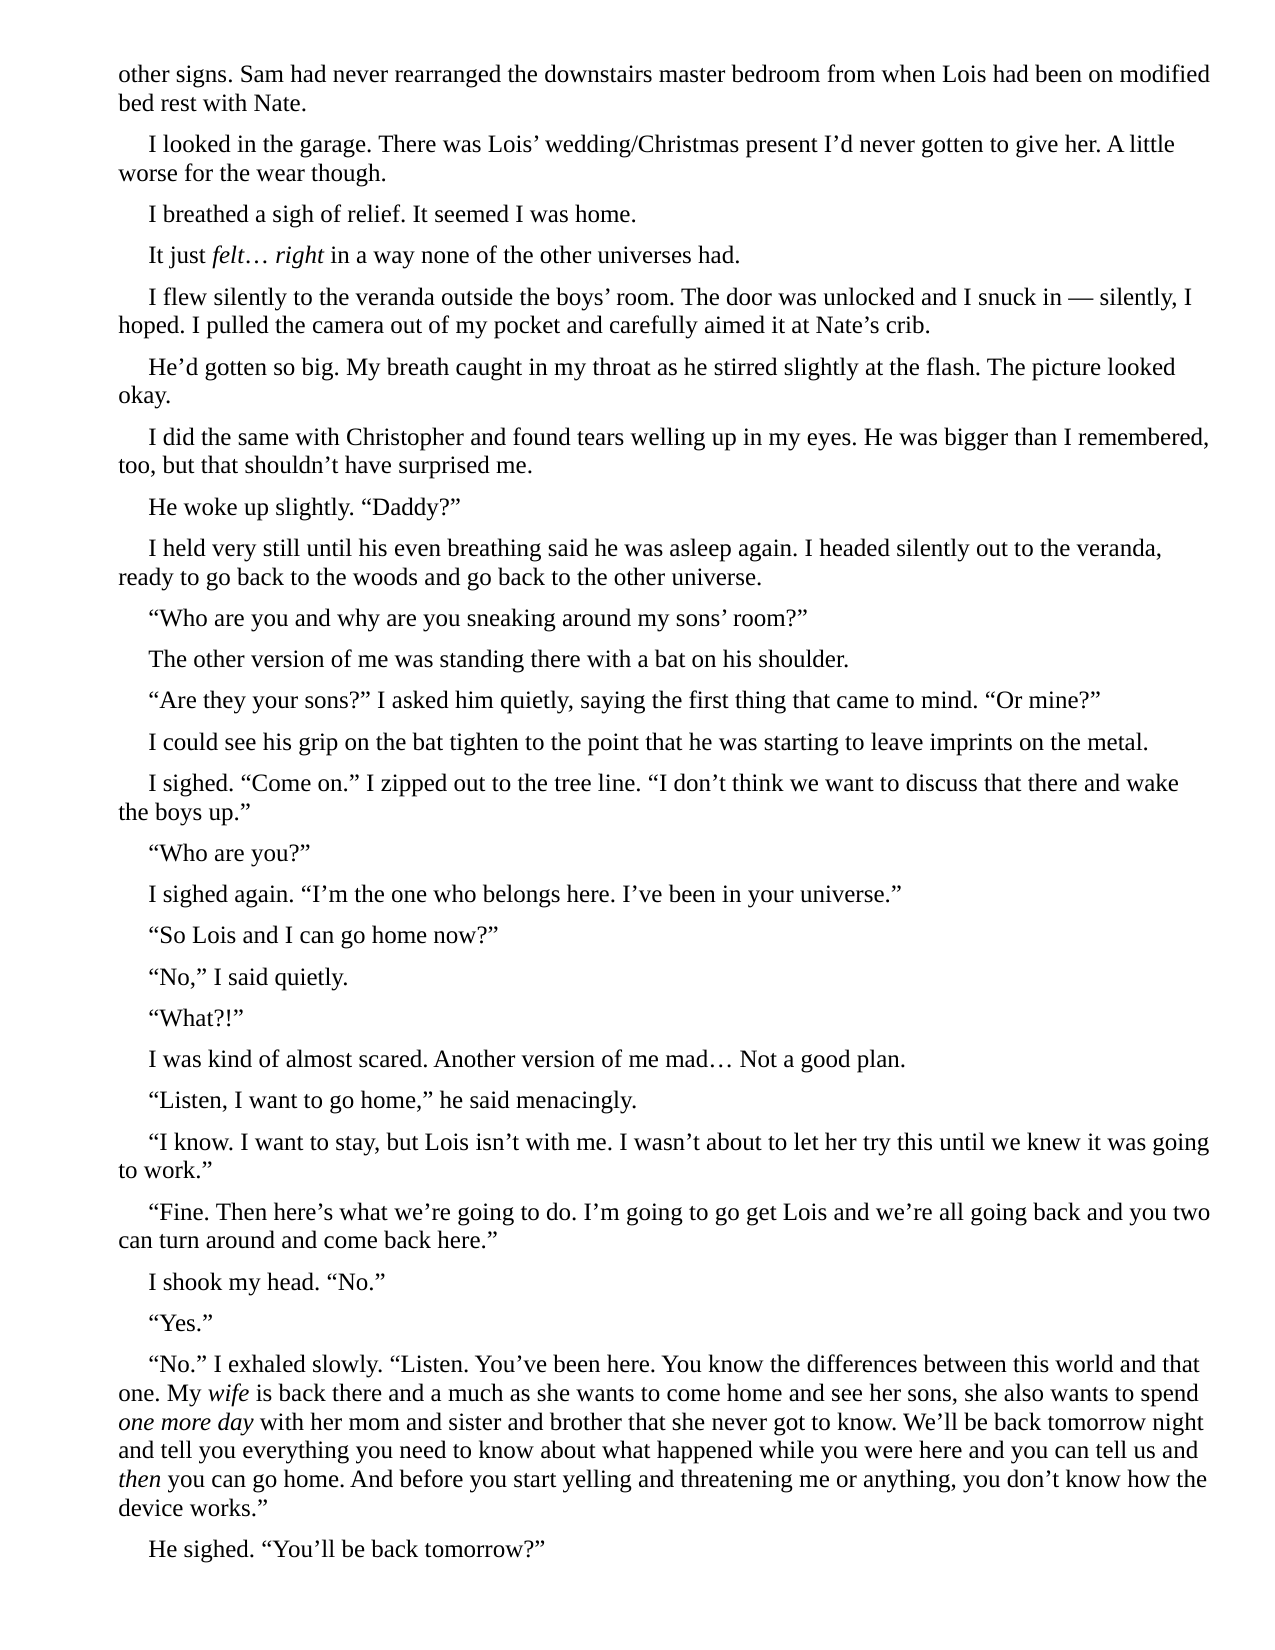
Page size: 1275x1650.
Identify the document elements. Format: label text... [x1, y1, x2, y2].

text The other version of me was standing there with a bat on his shoulder. [118, 644, 1216, 673]
text other signs. Sam had never rearranged the downstairs master bedroom from when Lois had been on modified bed rest with Nate. [118, 59, 1216, 117]
text “Listen, I want to go home,” he said menacingly. [118, 1085, 1216, 1114]
text “I know. I want to stay, but Lois isn’t with me. I wasn’t about to let her try this until we knew it was going to work.” [118, 1127, 1216, 1184]
text I sighed again. “I’m the one who belongs here. I’ve been in your universe.” [118, 879, 1216, 908]
text He woke up slightly. “Daddy?” [118, 492, 1216, 520]
text “So Lois and I can go home now?” [118, 920, 1216, 949]
text “Who are you?” [118, 838, 1216, 867]
text “No.” I exhaled slowly. “Listen. You’ve been here. You know the differences between this world and that one. My wife is back there and a much as she wants to come home and see her sons, she also wants to spend one more day with her mom and sister and brother that she never got to know. We’ll be back tomorrow night and tell you everything you need to know about what happened while you were here and you can tell us and then you can go home. And before you start yelling and threatening me or anything, you don’t know how the device works.” [118, 1349, 1216, 1522]
text I did the same with Christopher and found tears welling up in my eyes. He was bigger than I remembered, too, but that shouldn’t have surprised me. [118, 422, 1216, 479]
text “What?!” [118, 1003, 1216, 1032]
text “Who are you and why are you sneaking around my sons’ room?” [118, 603, 1216, 632]
text I breathed a sigh of relief. It seemed I was home. [118, 199, 1216, 228]
text “Fine. Then here’s what we’re going to do. I’m going to go get Lois and we’re all going back and you two can turn around and come back here.” [118, 1197, 1216, 1254]
text He sighed. “You’ll be back tomorrow?” [118, 1534, 1216, 1563]
text I held very still until his even breathing said he was asleep again. I headed silently out to the veranda, ready to go back to the woods and go back to the other universe. [118, 533, 1216, 590]
text I could see his grip on the bat tighten to the point that he was starting to leave imprints on the metal. [118, 727, 1216, 755]
text I sighed. “Come on.” I zipped out to the tree line. “I don’t think we want to discuss that there and wake the boys up.” [118, 768, 1216, 825]
text “No,” I said quietly. [118, 962, 1216, 990]
text I flew silently to the veranda outside the boys’ room. The door was unlocked and I snuck in — silently, I hoped. I pulled the camera out of my pocket and carefully aimed it at Nate’s crib. [118, 282, 1216, 339]
text He’d gotten so big. My breath caught in my throat as he stirred slightly at the flash. The picture looked okay. [118, 352, 1216, 409]
text “Yes.” [118, 1308, 1216, 1337]
text I was kind of almost scared. Another version of me mad… Not a good plan. [118, 1044, 1216, 1073]
text It just felt… right in a way none of the other universes had. [118, 240, 1216, 269]
text I looked in the garage. There was Lois’ wedding/Christmas present I’d never gotten to give her. A little worse for the wear though. [118, 129, 1216, 187]
text “Are they your sons?” I asked him quietly, saying the first thing that came to mind. “Or mine?” [118, 685, 1216, 714]
text I shook my head. “No.” [118, 1267, 1216, 1295]
